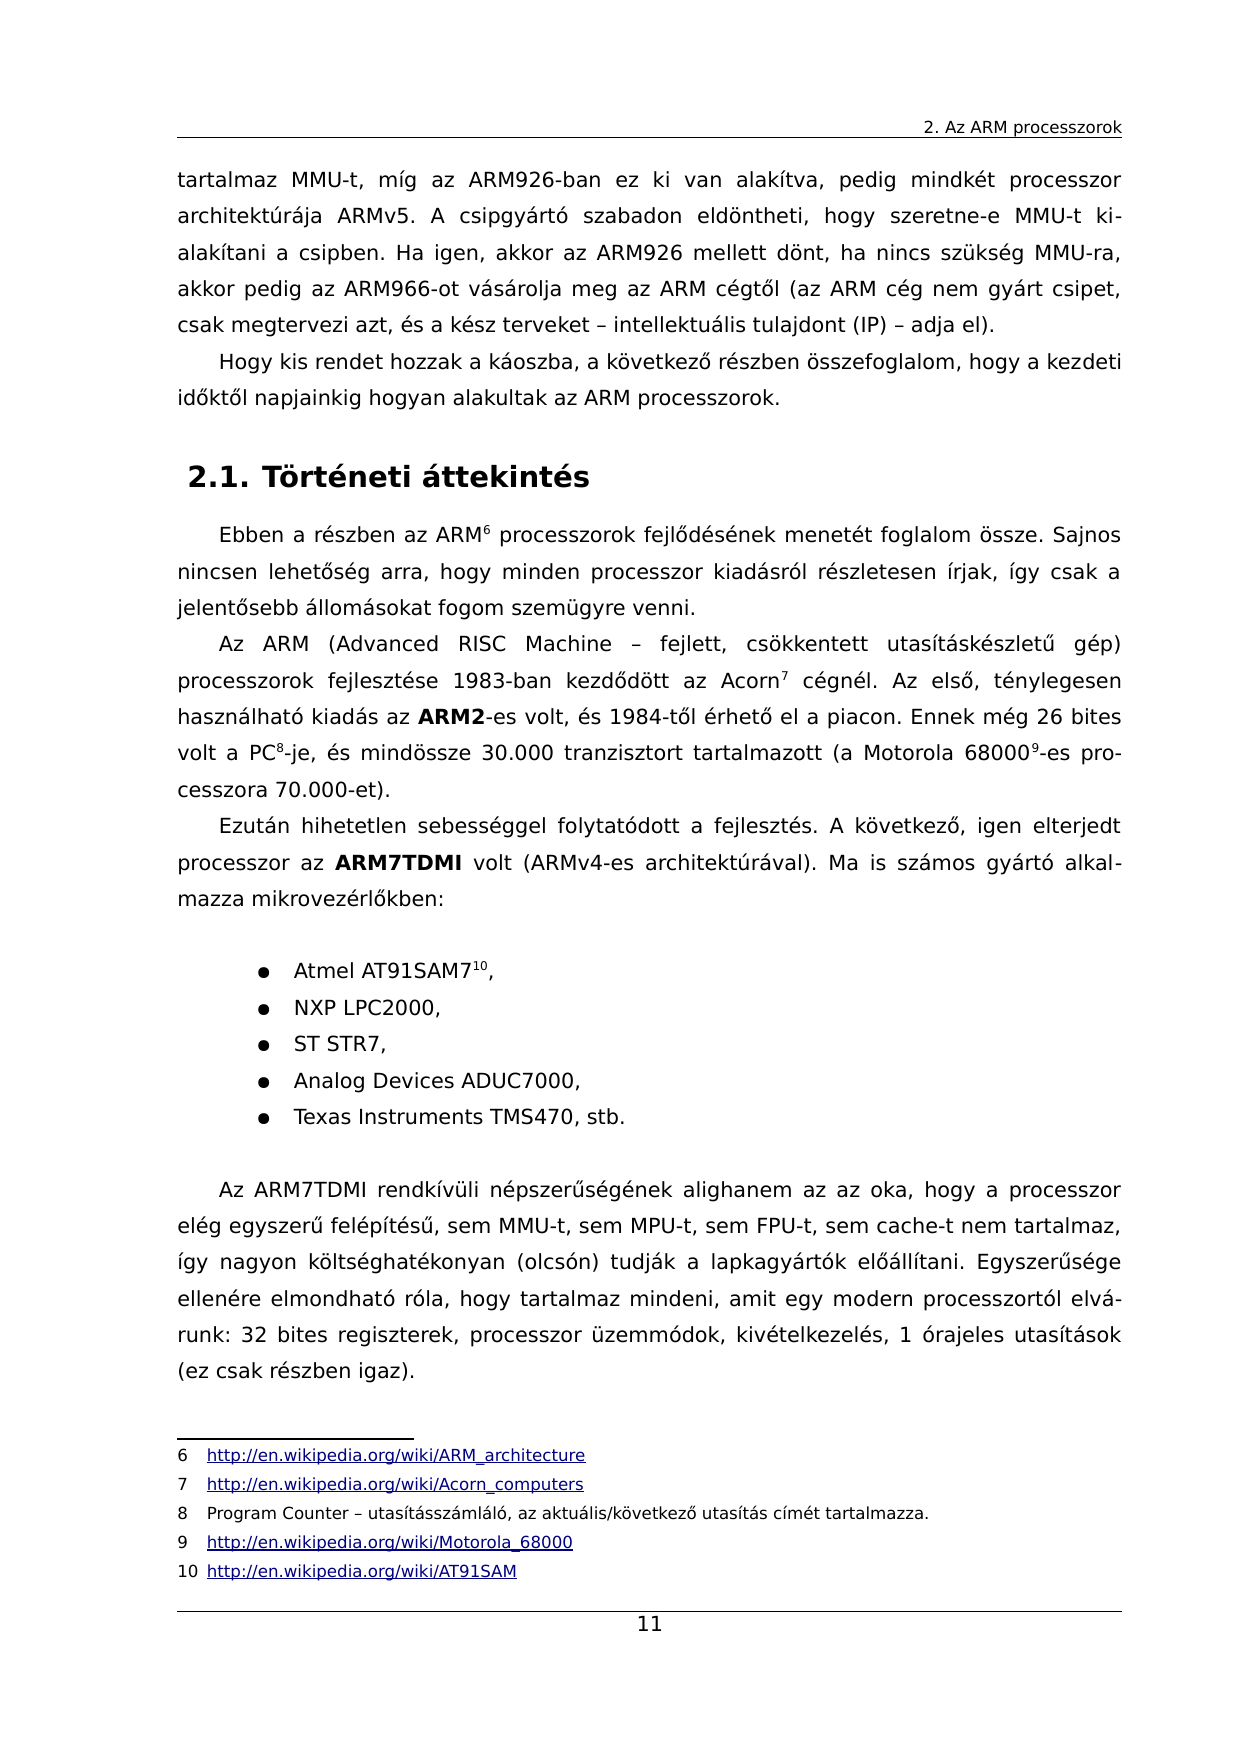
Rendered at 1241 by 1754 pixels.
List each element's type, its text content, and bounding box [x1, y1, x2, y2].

list ST STR7, [214, 1032, 1122, 1057]
text http://en.wikipedia.org/wiki/Acorn_computers [177, 1474, 1122, 1494]
text Az ARM (Advanced RISC Machine – fejlett, csökkentett utasításkészletű gép) processzo­rok fejlesztése 1983-ban kezdődött az Acorn cégnél. Az első, ténylegesen használ­ható kiadás az ARM2-es volt, és 1984-től ér­hető el a piacon. Ennek még 26 bites volt a PC-je, és mind­össze 30.000 tranzisztort tartalmazott (a Motorola 68000-es pro­cesszo­ra 70.000-et). [177, 632, 1122, 802]
text Ebben a részben az ARM processzorok fejlődésének menetét foglalom össze. Sajnos nin­csen lehetőség arra, hogy minden processzor kiadásról részletesen írjak, így csak a jelentő­sebb állomásokat fogom szemügyre venni. [177, 523, 1122, 620]
subtitle Történeti áttekintés [177, 460, 1122, 494]
text Ezután hihetetlen sebességgel folytatódott a fejlesztés. A következő, igen elterjedt pro­cesszor az ARM7TDMI volt (ARMv4-es architektúrával). Ma is számos gyártó alkal­mazza mikrovezérlőkben: [177, 814, 1122, 911]
text http://en.wikipedia.org/wiki/ARM_architecture [177, 1446, 1122, 1465]
text tartal­maz MMU-t, míg az ARM926-ban ez ki van alakítva, pedig mindkét processzor architektúrá­ja ARMv5. A csipgyártó szabadon eldöntheti, hogy szeretne-e MMU-t ki­alakítani a csipben. Ha igen, akkor az ARM926 mellett dönt, ha nincs szükség MMU-ra, akkor pedig az ARM966-ot vásárolja meg az ARM cégtől (az ARM cég nem gyárt csipet, csak megter­vezi azt, és a kész terve­ket – intellektuális tulajdont (IP) – adja el). [177, 168, 1122, 338]
text Az ARM7TDMI rendkívüli népszerűségének alighanem az az oka, hogy a processzor elég egyszerű felépí­tésű, sem MMU-t, sem MPU-t, sem FPU-t, sem cache-t nem tartalmaz, így nagyon költséghatékonyan (olcsón) tudják a lapkagyártók előállítani. Egyszerűsége elle­nére elmondható róla, hogy tartalmaz mindeni, amit egy mo­dern processzortól elvá­runk: 32 bites regiszterek, processzor üzemmódok, kivételkezelés, 1 órajeles utasítások (ez csak rész­ben igaz). [177, 1178, 1122, 1384]
text http://en.wikipedia.org/wiki/Motorola_68000 [177, 1533, 1122, 1552]
list Atmel AT91SAM7, [214, 959, 1122, 984]
list Texas Instruments TMS470, stb. [214, 1105, 1122, 1129]
list NXP LPC2000, [214, 996, 1122, 1020]
list Analog Devices ADUC7000, [214, 1069, 1122, 1093]
list http://en.wikipedia.org/wiki/AT91SAM [177, 1562, 1122, 1581]
text Hogy kis rendet hozzak a káoszba, a következő részben összefoglalom, hogy a kez­de­ti időktől napjainkig hogyan alakultak az ARM processzorok. [177, 350, 1122, 410]
text Program Counter – utasításszámláló, az aktuális/következő utasítás címét tartalmazza. [177, 1504, 1122, 1523]
